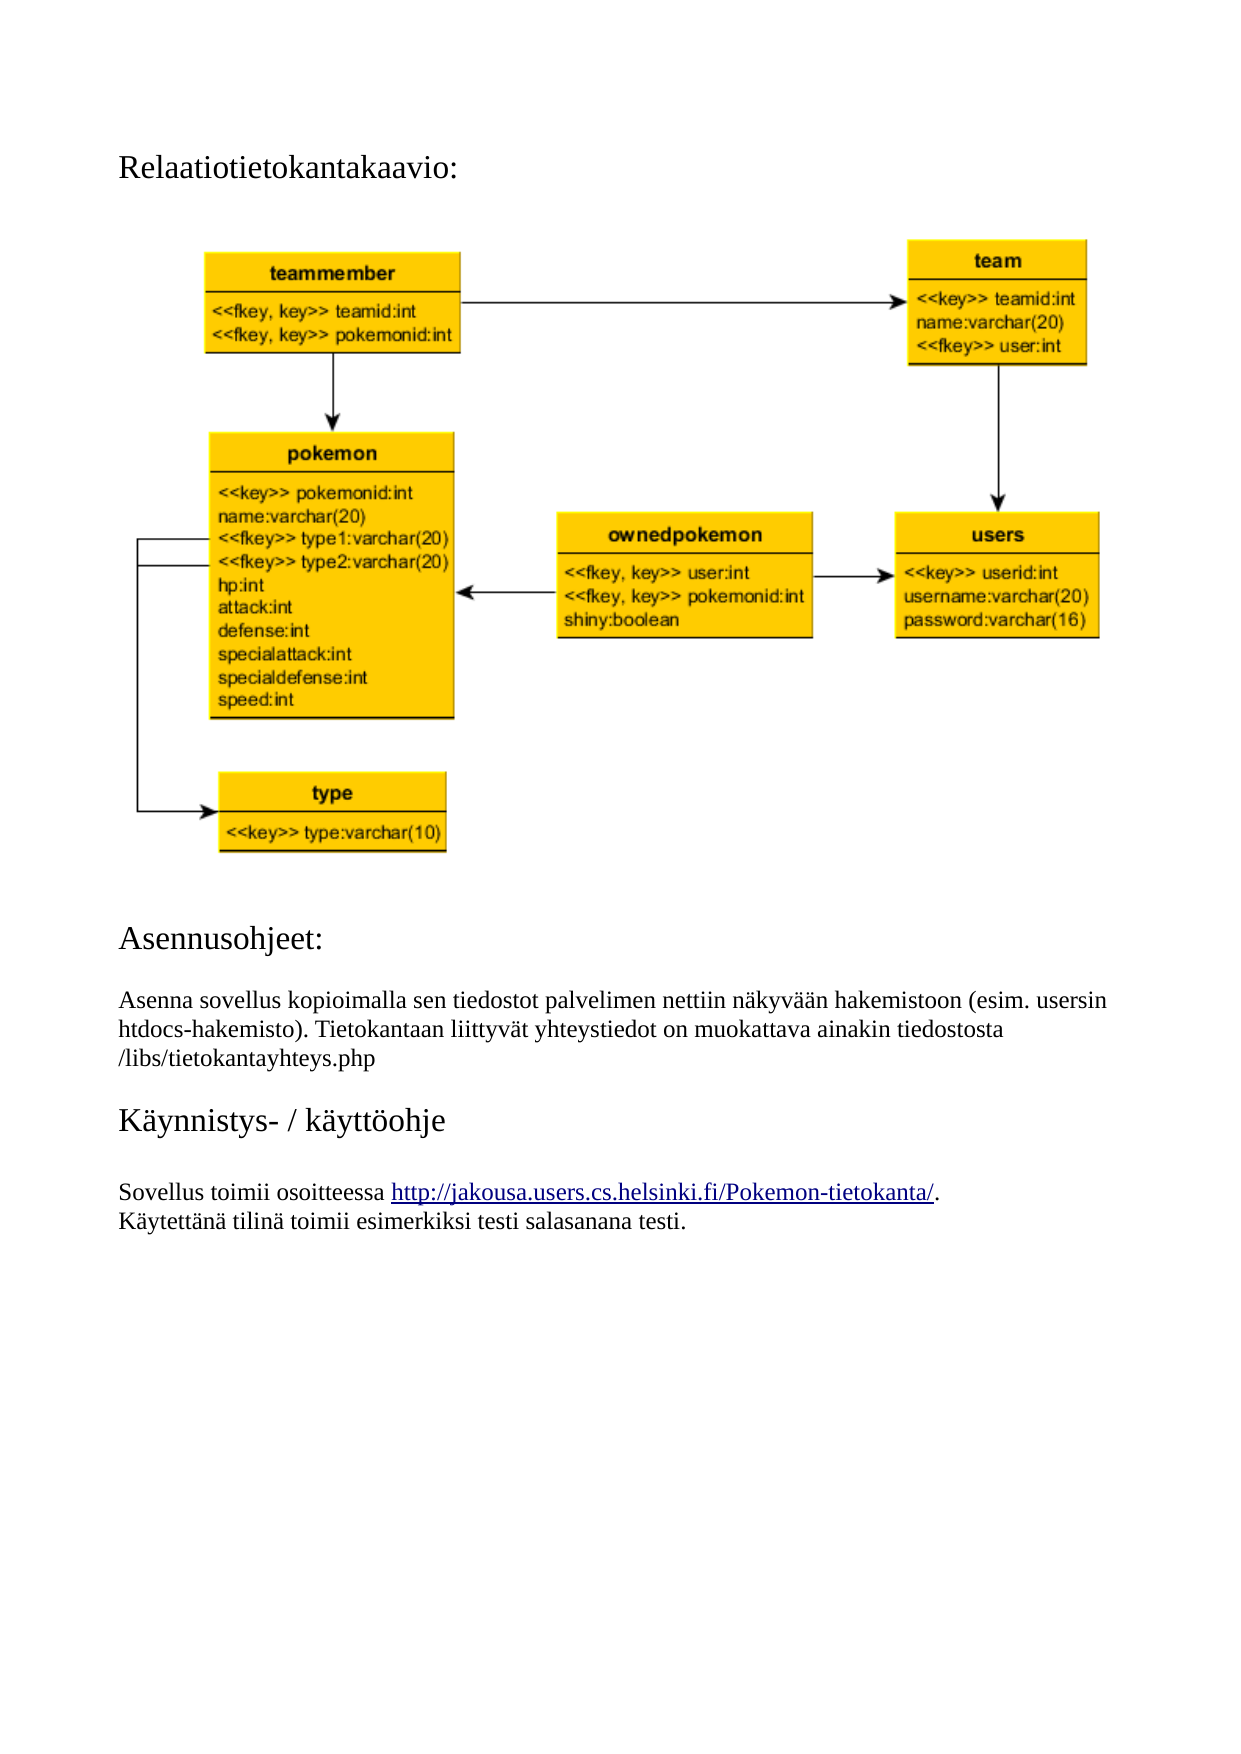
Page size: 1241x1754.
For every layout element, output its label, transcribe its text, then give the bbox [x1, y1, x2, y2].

text Käytettänä tilinä toimii esimerkiksi testi salasanana testi. [118, 1206, 1122, 1235]
text Asenna sovellus kopioimalla sen tiedostot palvelimen nettiin näkyvään hakemistoon (esim. usersin htdocs-hakemisto). Tietokantaan liittyvät yhteystiedot on muokattava ainakin tiedostosta /libs/tietokantayhteys.php [118, 986, 1122, 1072]
picture [127, 213, 1113, 861]
text Relaatiotietokantakaavio: [118, 147, 1122, 185]
text Käynnistys- / käyttöohje [118, 1101, 1122, 1139]
text Asennusohjeet: [118, 918, 1122, 957]
text Sovellus toimii osoitteessa http://jakousa.users.cs.helsinki.fi/Pokemon-tietokanta/. [118, 1177, 1122, 1206]
